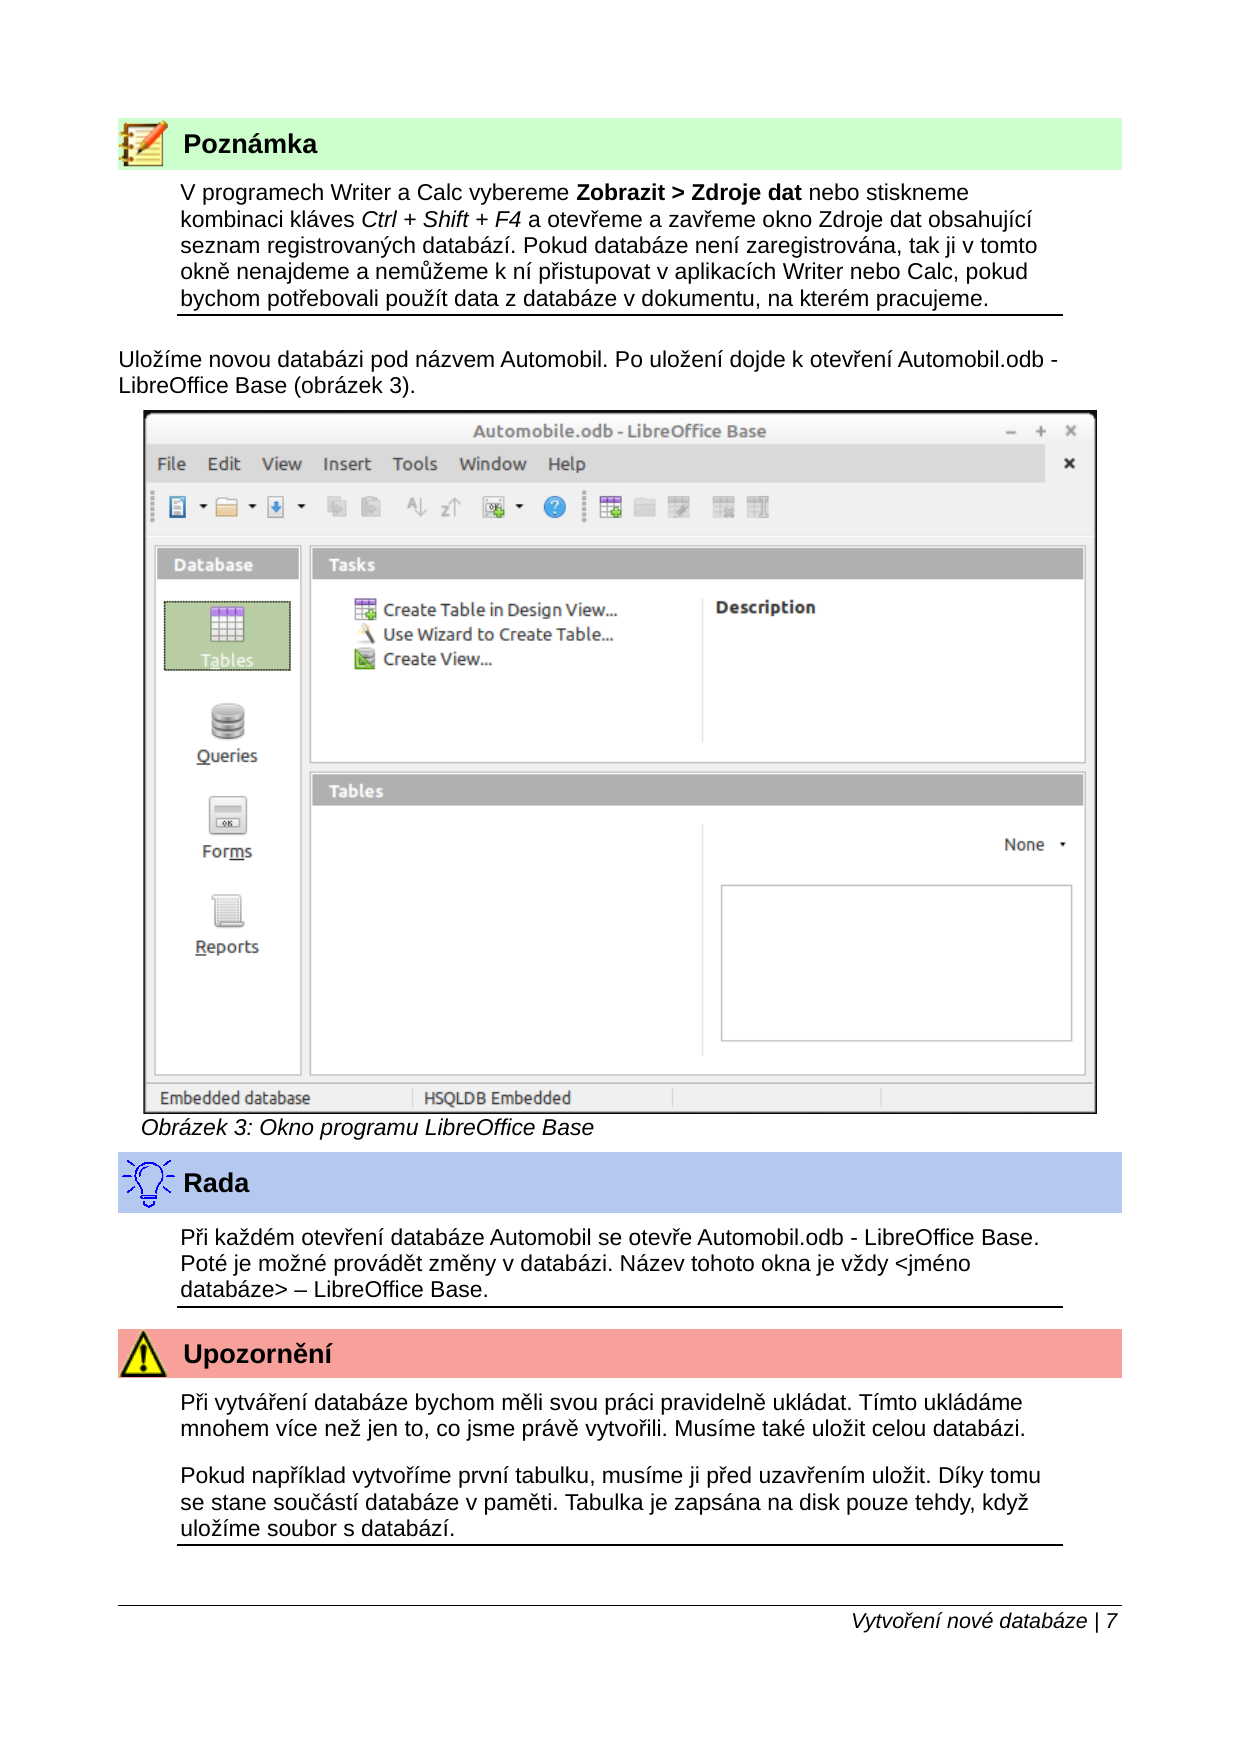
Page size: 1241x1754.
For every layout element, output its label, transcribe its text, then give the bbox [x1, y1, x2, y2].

picture [143, 410, 1097, 1114]
text Při každém otevření databáze Automobil se otevře Automobil.odb - LibreOffice Base. Poté je možné provádět změny v databázi. Název tohoto okna je vždy <jméno databáze> – LibreOffice Base. [177, 1220, 1063, 1306]
subtitle Rada [118, 1152, 1122, 1213]
subtitle Poznámka [118, 118, 1122, 170]
picture [119, 1329, 167, 1377]
picture [119, 1152, 179, 1212]
text Uložíme novou databázi pod názvem Automobil. Po uložení dojde k otevření Automobil.odb - LibreOffice Base (obrázek 3). [118, 346, 1122, 398]
text Při vytváření databáze bychom měli svou práci pravidelně ukládat. Tímto ukládáme mnohem více než jen to, co jsme právě vytvořili. Musíme také uložit celou databázi. [177, 1386, 1063, 1441]
text Pokud například vytvoříme první tabulku, musíme ji před uzavřením uložit. Díky tomu se stane součástí databáze v paměti. Tabulka je zapsána na disk pouze tehdy, když uložíme soubor s databází. [177, 1459, 1063, 1544]
text Obrázek 3: Okno programu LibreOffice Base [141, 1114, 1100, 1140]
picture [119, 119, 170, 170]
subtitle Upozornění [118, 1329, 1122, 1378]
text V programech Writer a Calc vybereme Zobrazit > Zdroje dat nebo stiskneme kombinaci kláves Ctrl + Shift + F4 a otevřeme a zavřeme okno Zdroje dat obsahující seznam registrovaných databází. Pokud databáze není zaregistrována, tak ji v tomto okně nenajdeme a nemůžeme k ní přistupovat v aplikacích Writer nebo Calc, pokud bychom potřebovali použít data z databáze v dokumentu, na kterém pracujeme. [177, 176, 1063, 314]
